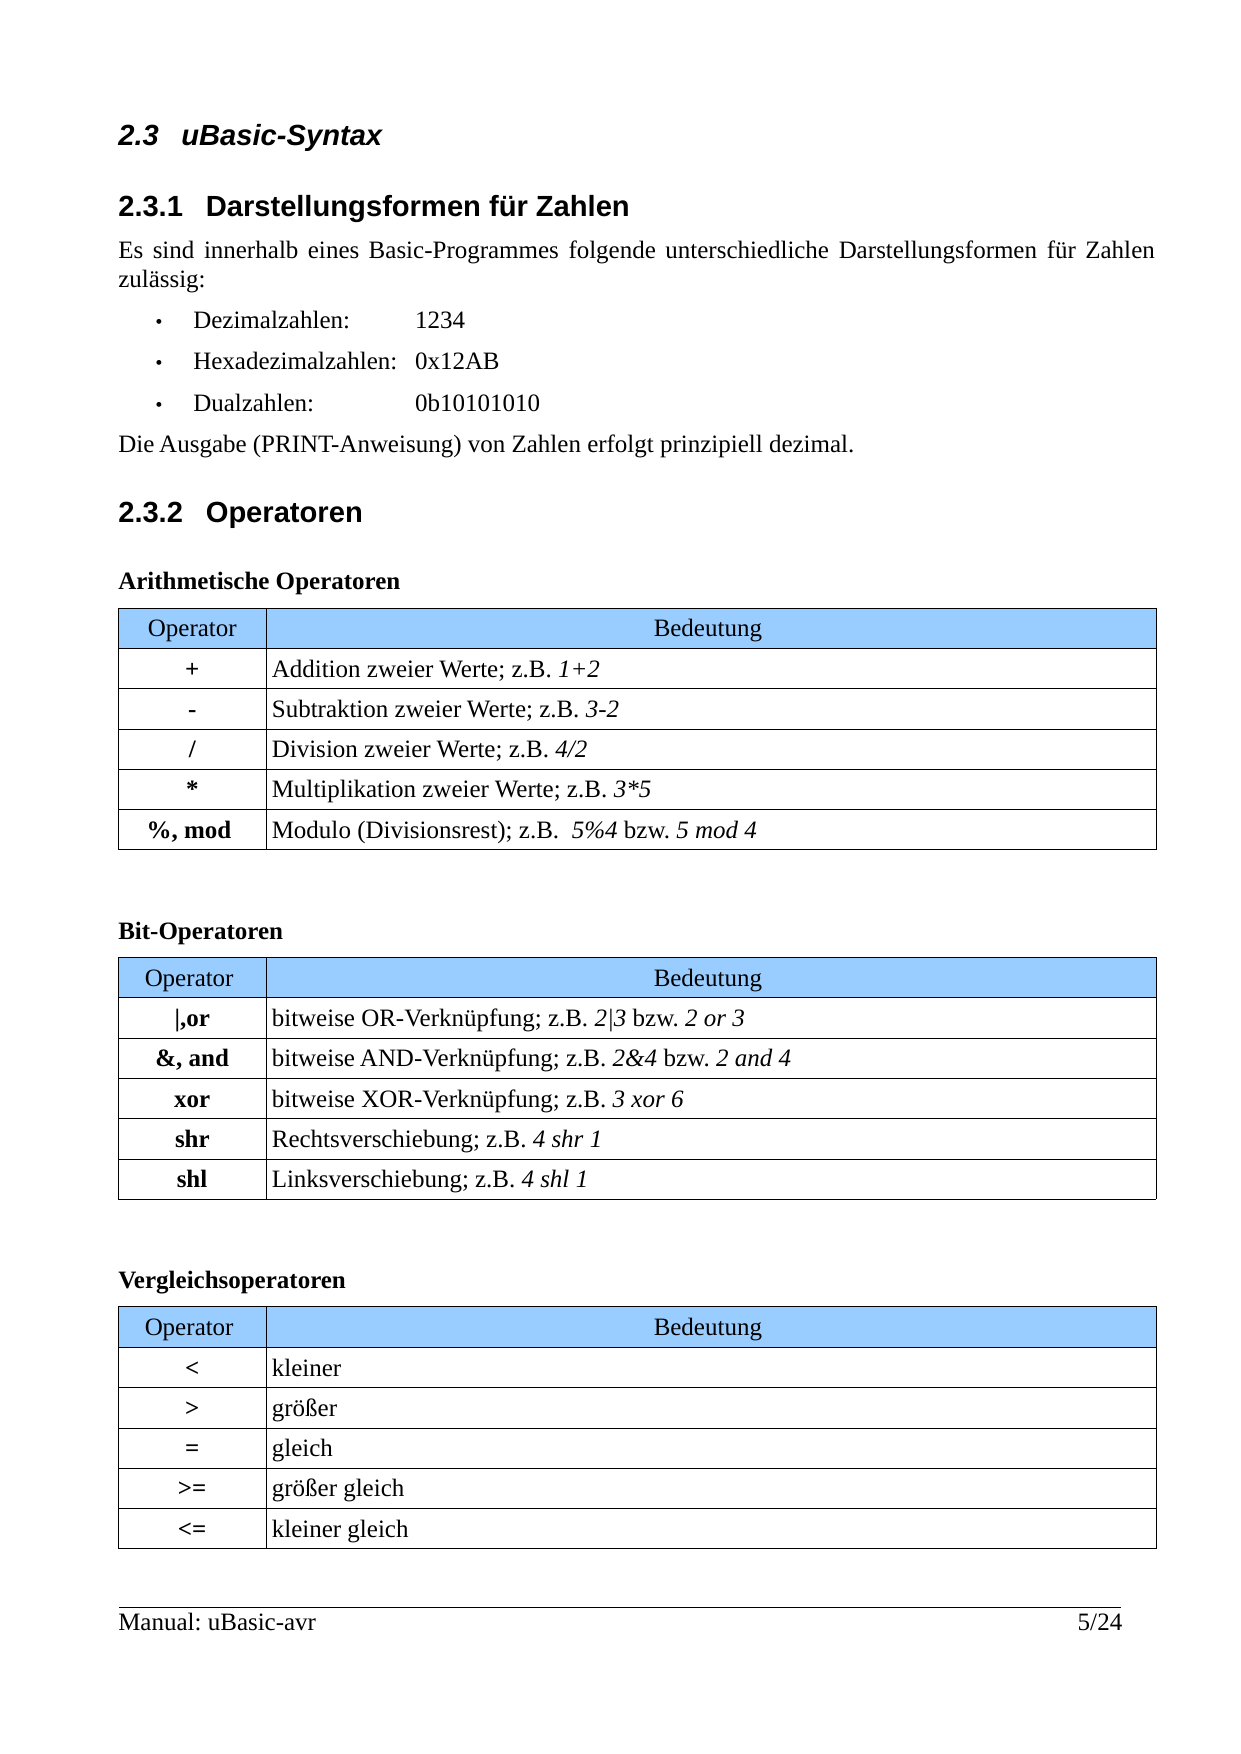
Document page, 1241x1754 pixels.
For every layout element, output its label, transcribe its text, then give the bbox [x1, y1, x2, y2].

table_cell |,or [119, 998, 266, 1038]
table_cell bitweise OR-Verknüpfung; z.B. 2|3 bzw. 2 or 3 [267, 998, 1156, 1038]
table_header Bedeutung [267, 958, 1156, 997]
table_cell = [119, 1429, 266, 1468]
table_header Operator [119, 1307, 266, 1347]
table_cell %, mod [119, 810, 266, 849]
list Dezimalzahlen: 1234 [156, 305, 1156, 334]
list Hexadezimalzahlen: 0x12AB [156, 346, 1156, 375]
table_cell >= [119, 1469, 266, 1508]
table_cell + [119, 649, 266, 688]
table_cell shl [119, 1160, 266, 1199]
table_header Bedeutung [267, 1307, 1156, 1347]
table_cell Subtraktion zweier Werte; z.B. 3-2 [267, 689, 1156, 728]
table_cell - [119, 689, 266, 728]
list Dualzahlen: 0b10101010 [156, 388, 1156, 416]
table_cell < [119, 1348, 266, 1387]
table_cell gleich [267, 1429, 1156, 1468]
text Die Ausgabe (PRINT-Anweisung) von Zahlen erfolgt prinzipiell dezimal. [118, 429, 1156, 458]
subtitle Bit-Operatoren [118, 916, 1156, 944]
table_cell * [119, 770, 266, 809]
table_cell / [119, 730, 266, 769]
table_cell > [119, 1388, 266, 1427]
table_cell shr [119, 1119, 266, 1158]
text Es sind innerhalb eines Basic-Programmes folgende unterschiedliche Darstellungsformen für Zahlen zulässig: [118, 235, 1156, 293]
table_header Bedeutung [267, 609, 1156, 648]
table_cell &, and [119, 1039, 266, 1078]
table_cell Rechtsverschiebung; z.B. 4 shr 1 [267, 1119, 1156, 1158]
table_cell Linksverschiebung; z.B. 4 shl 1 [267, 1160, 1156, 1199]
table_cell <= [119, 1509, 266, 1548]
subtitle uBasic-Syntax [118, 118, 1156, 152]
table_header Operator [119, 958, 266, 997]
subtitle Arithmetische Operatoren [118, 566, 1156, 595]
table_cell Addition zweier Werte; z.B. 1+2 [267, 649, 1156, 688]
table_cell Multiplikation zweier Werte; z.B. 3*5 [267, 770, 1156, 809]
table_cell bitweise AND-Verknüpfung; z.B. 2&4 bzw. 2 and 4 [267, 1039, 1156, 1078]
table_cell Division zweier Werte; z.B. 4/2 [267, 730, 1156, 769]
table_header Operator [119, 609, 266, 648]
table_cell kleiner [267, 1348, 1156, 1387]
table_cell Modulo (Divisionsrest); z.B. 5%4 bzw. 5 mod 4 [267, 810, 1156, 849]
table_cell bitweise XOR-Verknüpfung; z.B. 3 xor 6 [267, 1079, 1156, 1118]
subtitle Operatoren [118, 495, 1156, 529]
table_cell kleiner gleich [267, 1509, 1156, 1548]
subtitle Vergleichsoperatoren [118, 1265, 1156, 1294]
subtitle Darstellungsformen für Zahlen [118, 189, 1156, 223]
table_cell größer gleich [267, 1469, 1156, 1508]
table_cell xor [119, 1079, 266, 1118]
table_cell größer [267, 1388, 1156, 1427]
